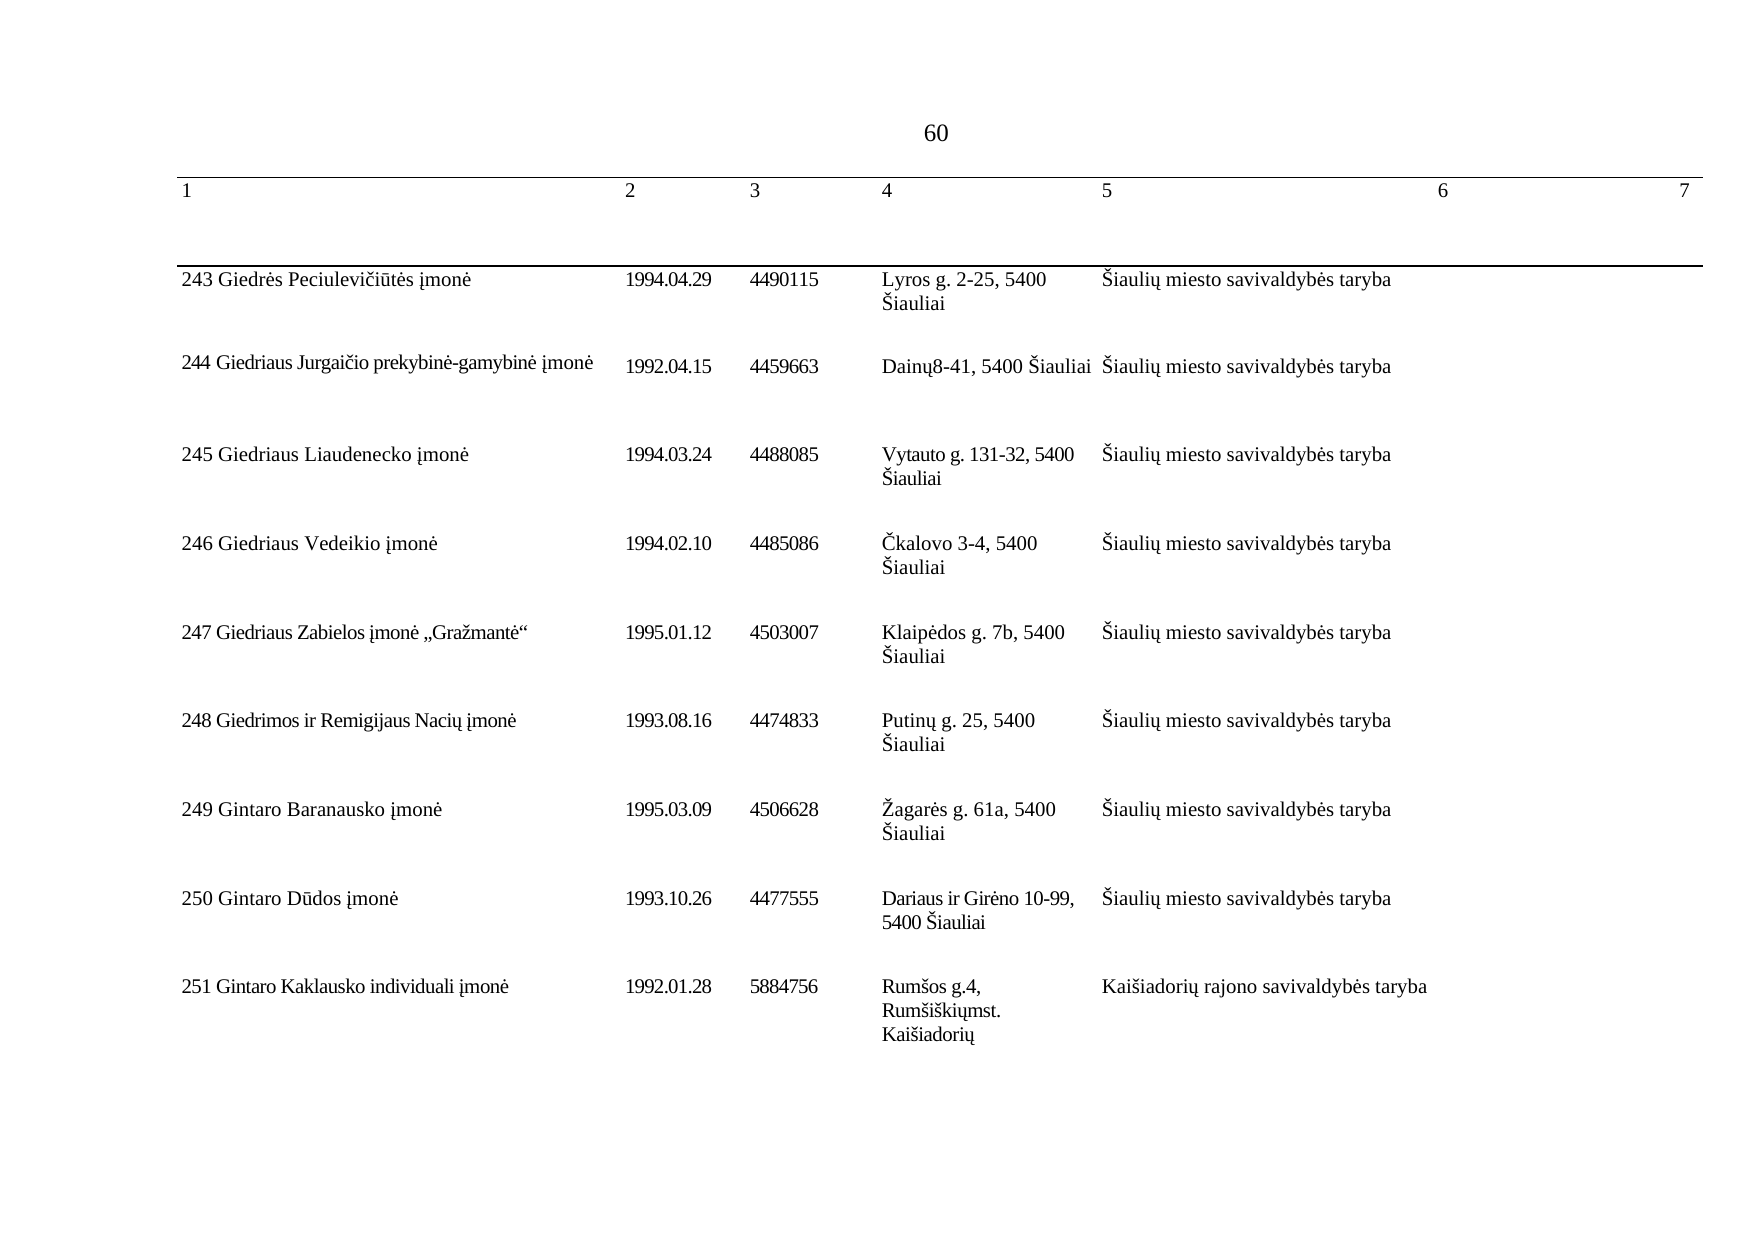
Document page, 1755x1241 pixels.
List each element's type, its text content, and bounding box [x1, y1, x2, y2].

table_cell [1434, 620, 1703, 708]
table_cell Rumšos g.4, Rumšiškiųmst. Kaišiadorių [878, 974, 1097, 1063]
table_cell 4488085 [745, 442, 877, 531]
table_cell Šiaulių miesto savivaldybės taryba [1098, 620, 1433, 708]
table_cell [1434, 442, 1703, 531]
table_cell [1434, 797, 1703, 886]
table_cell 1992.01.28 [621, 974, 745, 1063]
table_cell 249 Gintaro Baranausko įmonė [177, 797, 621, 886]
table_cell Dainų8-41, 5400 Šiauliai [878, 354, 1097, 442]
table_cell 1995.03.09 [621, 797, 745, 886]
table_cell Klaipėdos g. 7b, 5400 Šiauliai [878, 620, 1097, 708]
table_cell 5884756 [745, 974, 877, 1063]
table_cell Šiaulių miesto savivaldybės taryba [1098, 531, 1433, 619]
table_cell Čkalovo 3-4, 5400 Šiauliai [878, 531, 1097, 619]
table_cell Dariaus ir Girėno 10-99, 5400 Šiauliai [878, 886, 1097, 974]
table_cell 4503007 [745, 620, 877, 708]
table_cell 244 Giedriaus Jurgaičio prekybinė-gamybinė įmonė [177, 354, 621, 442]
table_cell [1434, 974, 1703, 1063]
table_cell Šiaulių miesto savivaldybės taryba [1098, 708, 1433, 797]
table_cell [1434, 708, 1703, 797]
table_cell [1434, 354, 1703, 442]
table_cell 1992.04.15 [621, 354, 745, 442]
table_cell Vytauto g. 131-32, 5400 Šiauliai [878, 442, 1097, 531]
table_cell 1993.08.16 [621, 708, 745, 797]
table_cell 4474833 [745, 708, 877, 797]
table_cell Šiaulių miesto savivaldybės taryba [1098, 267, 1433, 354]
table_header 5 [1098, 178, 1433, 265]
table_cell 247 Giedriaus Zabielos įmonė „Gražmantė“ [177, 620, 621, 708]
table_header 6 7 [1434, 178, 1703, 265]
table_cell Lyros g. 2-25, 5400 Šiauliai [878, 267, 1097, 354]
table_cell 4485086 [745, 531, 877, 619]
table_header 4 [878, 178, 1097, 265]
table_cell Šiaulių miesto savivaldybės taryba [1098, 797, 1433, 886]
table_header 3 [745, 178, 877, 265]
table_cell 248 Giedrimos ir Remigijaus Nacių įmonė [177, 708, 621, 797]
table_cell 1994.02.10 [621, 531, 745, 619]
table_cell Kaišiadorių rajono savivaldybės taryba [1098, 974, 1433, 1063]
table_cell 4459663 [745, 354, 877, 442]
table_cell 243 Giedrės Peciulevičiūtės įmonė [177, 267, 621, 354]
table_header 1 [177, 178, 621, 265]
table_cell 1995.01.12 [621, 620, 745, 708]
table_cell 1994.03.24 [621, 442, 745, 531]
table_cell Šiaulių miesto savivaldybės taryba [1098, 354, 1433, 442]
table_cell 250 Gintaro Dūdos įmonė [177, 886, 621, 974]
table_cell Žagarės g. 61a, 5400 Šiauliai [878, 797, 1097, 886]
table_cell 251 Gintaro Kaklausko individuali įmonė [177, 974, 621, 1063]
table_cell Putinų g. 25, 5400 Šiauliai [878, 708, 1097, 797]
table_cell 4477555 [745, 886, 877, 974]
table_cell 1993.10.26 [621, 886, 745, 974]
table_cell 4490115 [745, 267, 877, 354]
table_cell 246 Giedriaus Vedeikio įmonė [177, 531, 621, 619]
table_cell [1434, 267, 1703, 354]
table_cell [1434, 886, 1703, 974]
table_cell Šiaulių miesto savivaldybės taryba [1098, 886, 1433, 974]
table_cell 245 Giedriaus Liaudenecko įmonė [177, 442, 621, 531]
table_cell Šiaulių miesto savivaldybės taryba [1098, 442, 1433, 531]
table_cell [1434, 531, 1703, 619]
table_cell 4506628 [745, 797, 877, 886]
table_cell 1994.04.29 [621, 267, 745, 354]
table_header 2 [621, 178, 745, 265]
